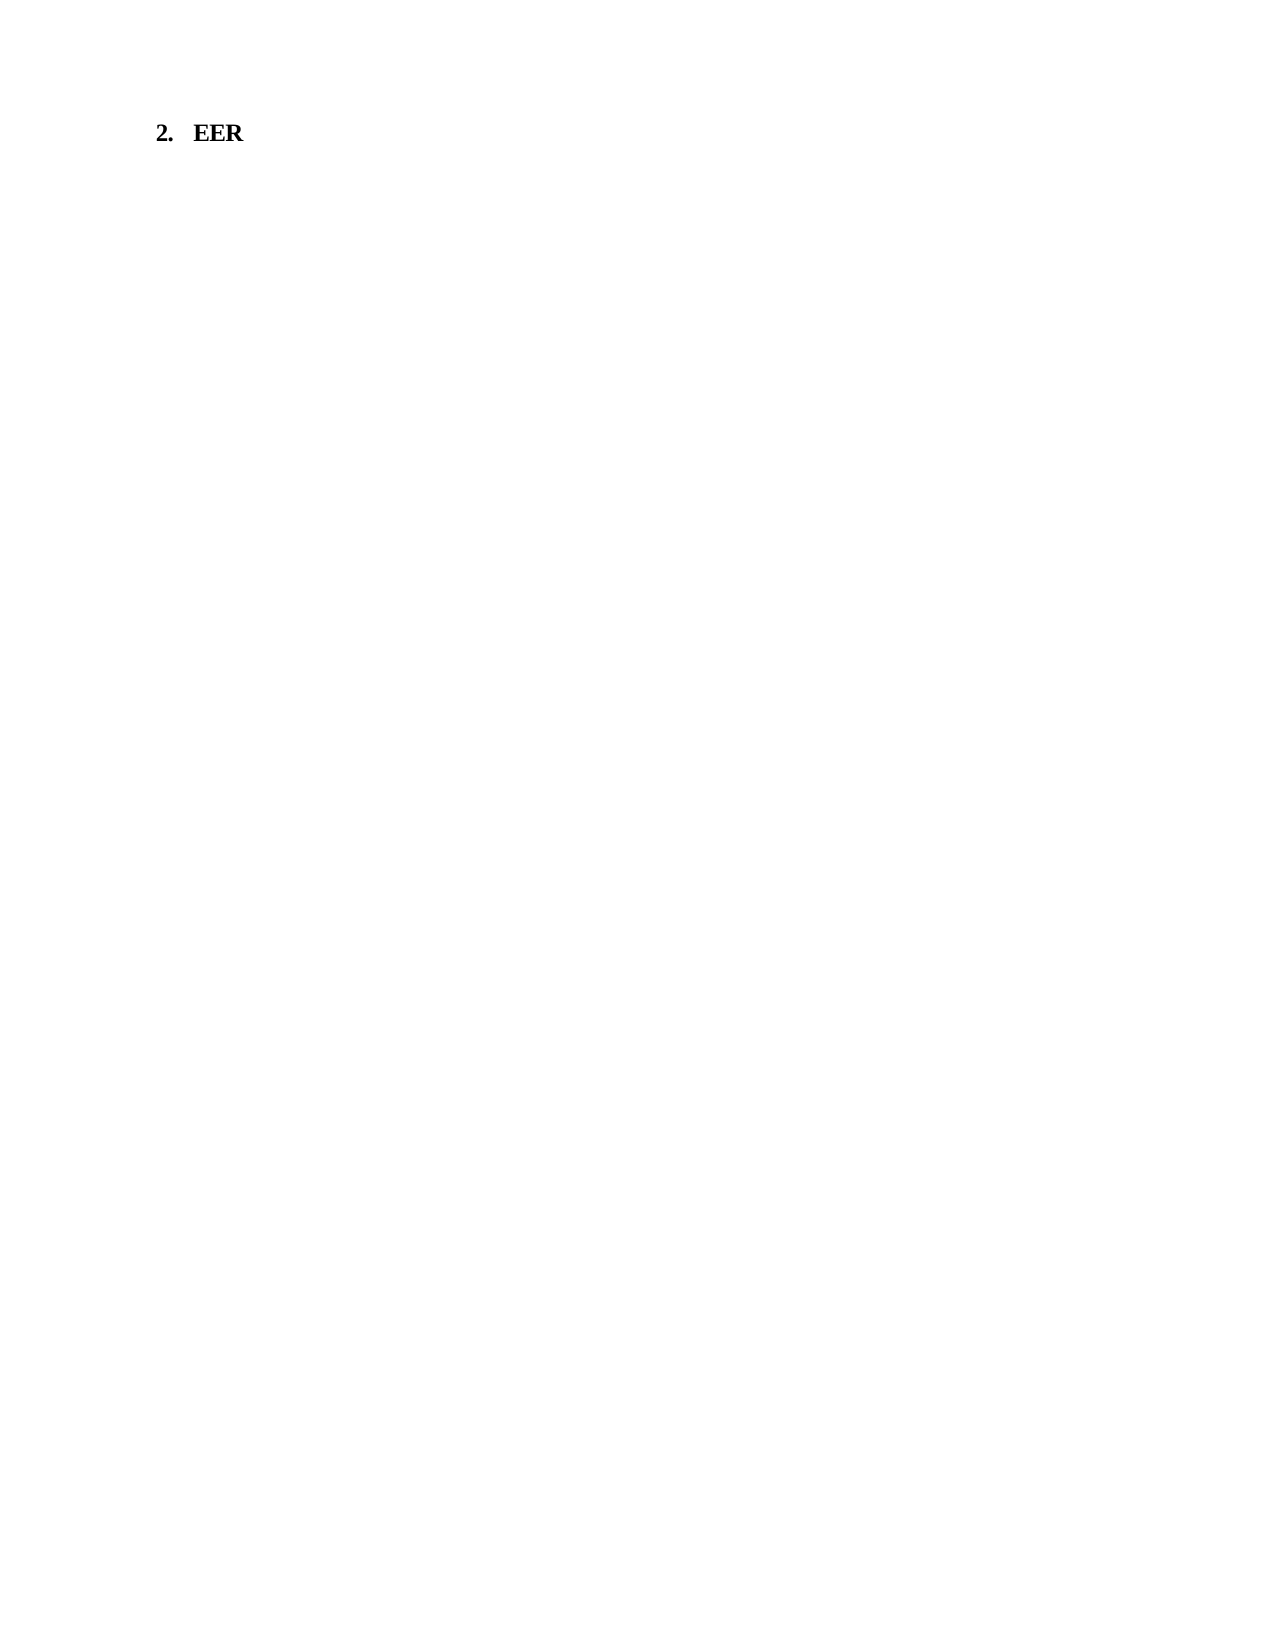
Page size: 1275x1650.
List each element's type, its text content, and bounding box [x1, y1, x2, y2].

list EER [156, 118, 1157, 147]
